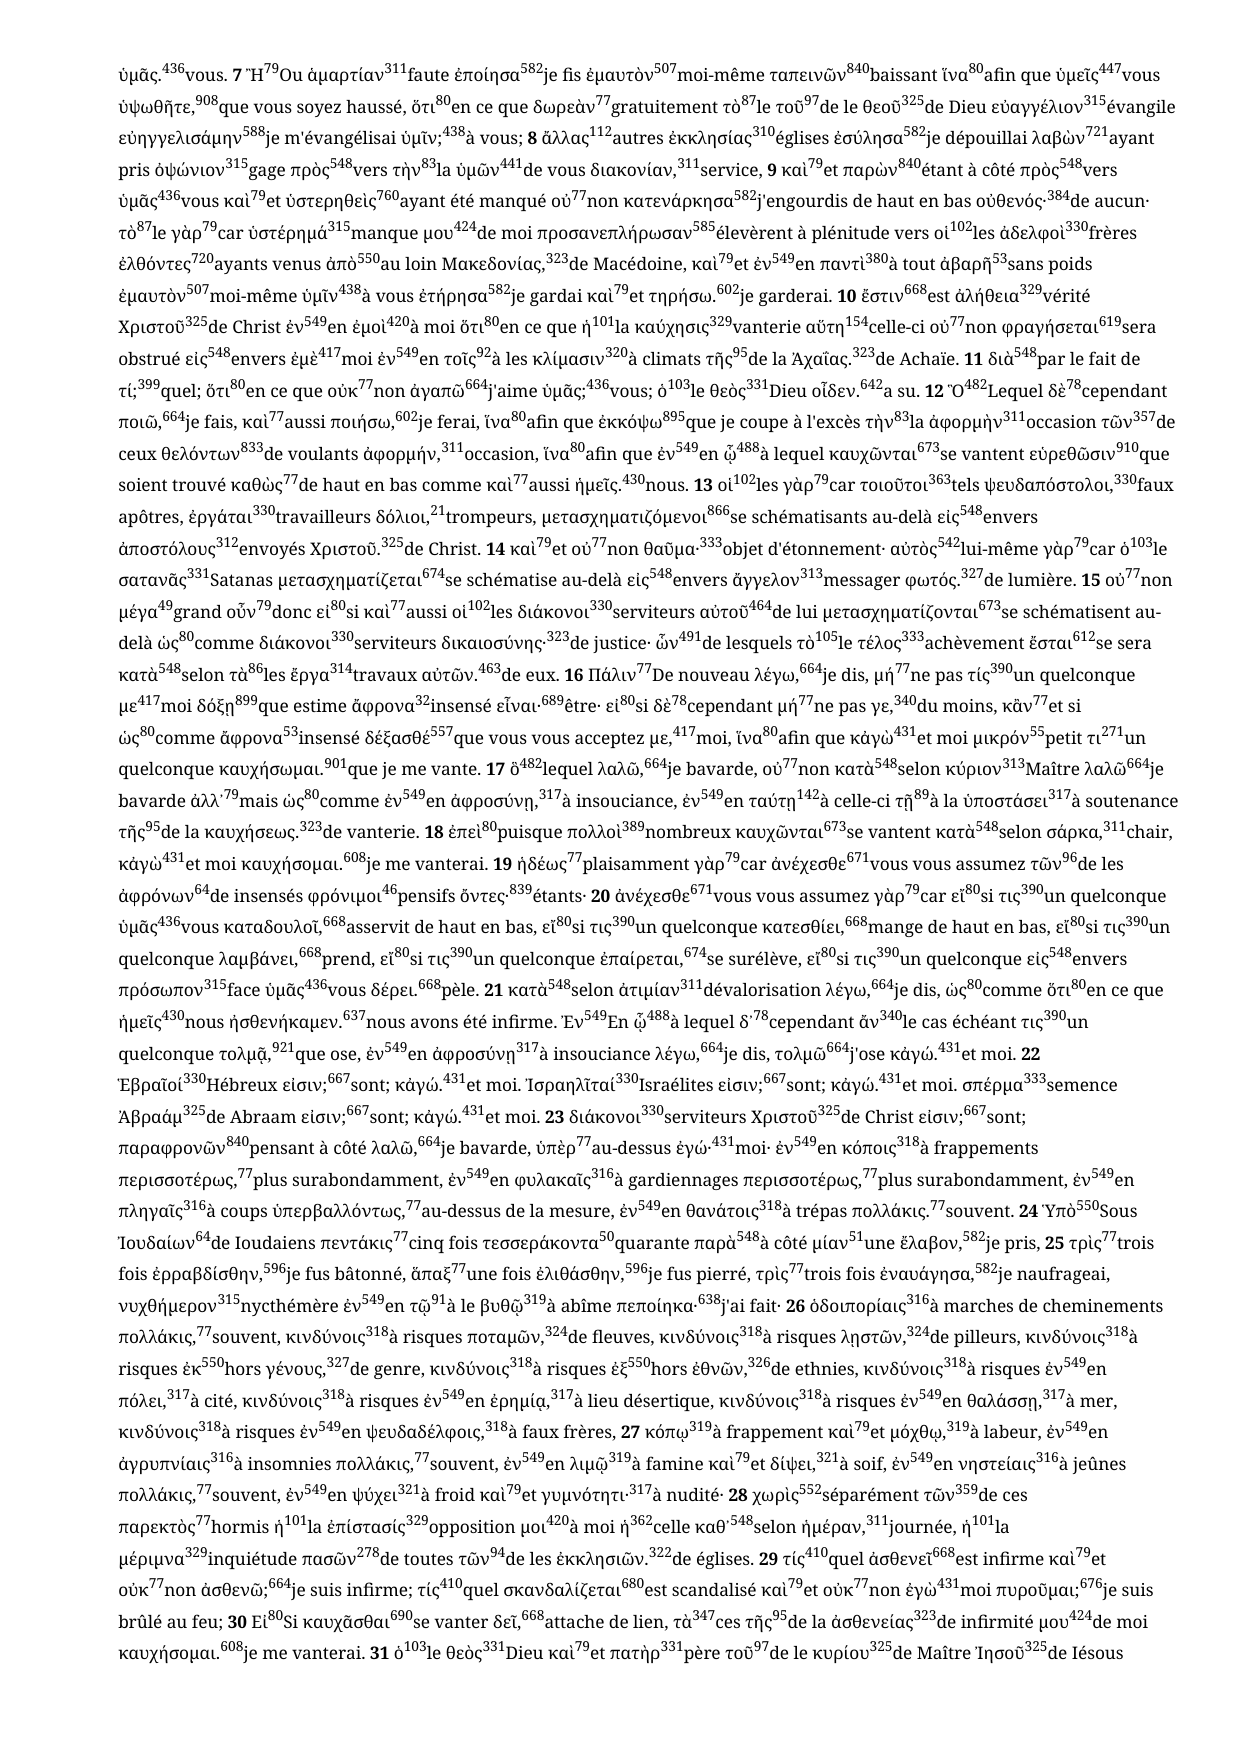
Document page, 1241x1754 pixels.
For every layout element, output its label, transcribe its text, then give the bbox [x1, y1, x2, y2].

text 1 Ὄφελον340Dûment ἀνείχεσθέ628vous vous assumiez μου424de moi μικρόν55petit τι271un quelconque ἀφροσύνης·323de insouciance· ἀλλὰ79mais καὶ77aussi ἀνέχεσθέ671vous vous assumez μου.424de moi. 2 ζηλῶ664je zéle γὰρ79car ὑμᾶς436vous θεοῦ325de Dieu ζήλῳ,319à zèle, ἡρμοσάμην588je me joignis γὰρ79car ὑμᾶς436vous ἑνὶ185à un ἀνδρὶ319à homme παρθένον311vierge ἁγνὴν2consacrée παραστῆσαι681dresser à côté τῷ91à le Χριστῷ·319à Christ· 3 φοβοῦμαι670je m'effraie δὲ78cependant μή80ne pas πως,77en quelque manière, ὡς80comme ὁ103le ὄφις331serpent ἐξηπάτησεν586appâta d'excès Εὕαν311Eua ἐν549en τῇ89à la πανουργίᾳ317à aptitude à tout faire αὐτοῦ,464de lui, φθαρῇ911que soit corrompu τὰ104les νοήματα332cogitations ὑμῶν441de vous ἀπὸ550au loin τῆς95de la ἁπλότητος323de simplicité [καὶ79[et τῆς95de la ἁγνότητος]323de consécration] τῆς356de celle εἰς548envers τὸν85le Χριστόν.313Christ. 4 εἰ80si μὲν77certes γὰρ79car ὁ364celui ἐρχόμενος867se venant ἄλλον115autre Ἰησοῦν313Iésous κηρύσσει668annonce ὃν480lequel οὐκ77non ἐκηρύξαμεν,581nous annonçâmes, ἢ79ou πνεῦμα315souffle ἕτερον117autre-différent λαμβάνετε665vous prenez ὃ482lequel οὐκ77non ἐλάβετε,583vous prîtes, ἢ79ou εὐαγγέλιον315évangile ἕτερον117autre-différent ὃ482lequel οὐκ77non ἐδέξασθε,589vous vous acceptâtes, καλῶς77bellement ἀνέχεσθε.671vous vous assumez. 5 Λογίζομαι670Je me calcule γὰρ79car μηδὲν375pas un ὑστερηκέναι686avoir manqué τῶν96de les ὑπερλίαν77très au-dessus ἀποστόλων.324de envoyés. 6 εἰ80si δὲ78cependant καὶ77aussi ἰδιώτης331idiot τῷ91à le λόγῳ,319à discours, ἀλλ᾽79mais οὐ77non τῇ89à la γνώσει,317à connaissance, ἀλλ᾽79mais ἐν549en παντὶ380à tout φανερώσαντες720ayants rendus visible ἐν549en πᾶσιν379à tous εἰς548envers ὑμᾶς.436vous. 7 Ἢ79Ou ἁμαρτίαν311faute ἐποίησα582je fis ἐμαυτὸν507moi-même ταπεινῶν840baissant ἵνα80afin que ὑμεῖς447vous ὑψωθῆτε,908que vous soyez haussé, ὅτι80en ce que δωρεὰν77gratuitement τὸ87le τοῦ97de le θεοῦ325de Dieu εὐαγγέλιον315évangile εὐηγγελισάμην588je m'évangélisai ὑμῖν;438à vous; 8 ἄλλας112autres ἐκκλησίας310églises ἐσύλησα582je dépouillai λαβὼν721ayant pris ὀψώνιον315gage πρὸς548vers τὴν83la ὑμῶν441de vous διακονίαν,311service, 9 καὶ79et παρὼν840étant à côté πρὸς548vers ὑμᾶς436vous καὶ79et ὑστερηθεὶς760ayant été manqué οὐ77non κατενάρκησα582j'engourdis de haut en bas οὐθενός·384de aucun· τὸ87le γὰρ79car ὑστέρημά315manque μου424de moi προσανεπλήρωσαν585élevèrent à plénitude vers οἱ102les ἀδελφοὶ330frères ἐλθόντες720ayants venus ἀπὸ550au loin Μακεδονίας,323de Macédoine, καὶ79et ἐν549en παντὶ380à tout ἀβαρῆ53sans poids ἐμαυτὸν507moi-même ὑμῖν438à vous ἐτήρησα582je gardai καὶ79et τηρήσω.602je garderai. 10 ἔστιν668est ἀλήθεια329vérité Χριστοῦ325de Christ ἐν549en ἐμοὶ420à moi ὅτι80en ce que ἡ101la καύχησις329vanterie αὕτη154celle-ci οὐ77non φραγήσεται619sera obstrué εἰς548envers ἐμὲ417moi ἐν549en τοῖς92à les κλίμασιν320à climats τῆς95de la Ἀχαΐας.323de Achaïe. 11 διὰ548par le fait de τί;399quel; ὅτι80en ce que οὐκ77non ἀγαπῶ664j'aime ὑμᾶς;436vous; ὁ103le θεὸς331Dieu οἶδεν.642a su. 12 Ὃ482Lequel δὲ78cependant ποιῶ,664je fais, καὶ77aussi ποιήσω,602je ferai, ἵνα80afin que ἐκκόψω895que je coupe à l'excès τὴν83la ἀφορμὴν311occasion τῶν357de ceux θελόντων833de voulants ἀφορμήν,311occasion, ἵνα80afin que ἐν549en ᾧ488à lequel καυχῶνται673se vantent εὑρεθῶσιν910que soient trouvé καθὼς77de haut en bas comme καὶ77aussi ἡμεῖς.430nous. 13 οἱ102les γὰρ79car τοιοῦτοι363tels ψευδαπόστολοι,330faux apôtres, ἐργάται330travailleurs δόλιοι,21trompeurs, μετασχηματιζόμενοι866se schématisants au-delà εἰς548envers ἀποστόλους312envoyés Χριστοῦ.325de Christ. 14 καὶ79et οὐ77non θαῦμα·333objet d'étonnement· αὐτὸς542lui-même γὰρ79car ὁ103le σατανᾶς331Satanas μετασχηματίζεται674se schématise au-delà εἰς548envers ἄγγελον313messager φωτός.327de lumière. 15 οὐ77non μέγα49grand οὖν79donc εἰ80si καὶ77aussi οἱ102les διάκονοι330serviteurs αὐτοῦ464de lui μετασχηματίζονται673se schématisent au-delà ὡς80comme διάκονοι330serviteurs δικαιοσύνης·323de justice· ὧν491de lesquels τὸ105le τέλος333achèvement ἔσται612se sera κατὰ548selon τὰ86les ἔργα314travaux αὐτῶν.463de eux. 16 Πάλιν77De nouveau λέγω,664je dis, μή77ne pas τίς390un quelconque με417moi δόξῃ899que estime ἄφρονα32insensé εἶναι·689être· εἰ80si δὲ78cependant μή77ne pas γε,340du moins, κἂν77et si ὡς80comme ἄφρονα53insensé δέξασθέ557que vous vous acceptez με,417moi, ἵνα80afin que κἀγὼ431et moi μικρόν55petit τι271un quelconque καυχήσωμαι.901que je me vante. 17 ὃ482lequel λαλῶ,664je bavarde, οὐ77non κατὰ548selon κύριον313Maître λαλῶ664je bavarde ἀλλ᾽79mais ὡς80comme ἐν549en ἀφροσύνῃ,317à insouciance, ἐν549en ταύτῃ142à celle-ci τῇ89à la ὑποστάσει317à soutenance τῆς95de la καυχήσεως.323de vanterie. 18 ἐπεὶ80puisque πολλοὶ389nombreux καυχῶνται673se vantent κατὰ548selon σάρκα,311chair, κἀγὼ431et moi καυχήσομαι.608je me vanterai. 19 ἡδέως77plaisamment γὰρ79car ἀνέχεσθε671vous vous assumez τῶν96de les ἀφρόνων64de insensés φρόνιμοι46pensifs ὄντες·839étants· 20 ἀνέχεσθε671vous vous assumez γὰρ79car εἴ80si τις390un quelconque ὑμᾶς436vous καταδουλοῖ,668asservit de haut en bas, εἴ80si τις390un quelconque κατεσθίει,668mange de haut en bas, εἴ80si τις390un quelconque λαμβάνει,668prend, εἴ80si τις390un quelconque ἐπαίρεται,674se surélève, εἴ80si τις390un quelconque εἰς548envers πρόσωπον315face ὑμᾶς436vous δέρει.668pèle. 21 κατὰ548selon ἀτιμίαν311dévalorisation λέγω,664je dis, ὡς80comme ὅτι80en ce que ἡμεῖς430nous ἠσθενήκαμεν.637nous avons été infirme. Ἐν549En ᾧ488à lequel δ᾽78cependant ἄν340le cas échéant τις390un quelconque τολμᾷ,921que ose, ἐν549en ἀφροσύνῃ317à insouciance λέγω,664je dis, τολμῶ664j'ose κἀγώ.431et moi. 22 Ἑβραῖοί330Hébreux εἰσιν;667sont; κἀγώ.431et moi. Ἰσραηλῖταί330Israélites εἰσιν;667sont; κἀγώ.431et moi. σπέρμα333semence Ἀβραάμ325de Abraam εἰσιν;667sont; κἀγώ.431et moi. 23 διάκονοι330serviteurs Χριστοῦ325de Christ εἰσιν;667sont; παραφρονῶν840pensant à côté λαλῶ,664je bavarde, ὑπὲρ77au-dessus ἐγώ·431moi· ἐν549en κόποις318à frappements περισσοτέρως,77plus surabondamment, ἐν549en φυλακαῖς316à gardiennages περισσοτέρως,77plus surabondamment, ἐν549en πληγαῖς316à coups ὑπερβαλλόντως,77au-dessus de la mesure, ἐν549en θανάτοις318à trépas πολλάκις.77souvent. 24 Ὑπὸ550Sous Ἰουδαίων64de Ioudaiens πεντάκις77cinq fois τεσσεράκοντα50quarante παρὰ548à côté μίαν51une ἔλαβον,582je pris, 25 τρὶς77trois fois ἐρραβδίσθην,596je fus bâtonné, ἅπαξ77une fois ἐλιθάσθην,596je fus pierré, τρὶς77trois fois ἐναυάγησα,582je naufrageai, νυχθήμερον315nycthémère ἐν549en τῷ91à le βυθῷ319à abîme πεποίηκα·638j'ai fait· 26 ὁδοιπορίαις316à marches de cheminements πολλάκις,77souvent, κινδύνοις318à risques ποταμῶν,324de fleuves, κινδύνοις318à risques λῃστῶν,324de pilleurs, κινδύνοις318à risques ἐκ550hors γένους,327de genre, κινδύνοις318à risques ἐξ550hors ἐθνῶν,326de ethnies, κινδύνοις318à risques ἐν549en πόλει,317à cité, κινδύνοις318à risques ἐν549en ἐρημίᾳ,317à lieu désertique, κινδύνοις318à risques ἐν549en θαλάσσῃ,317à mer, κινδύνοις318à risques ἐν549en ψευδαδέλφοις,318à faux frères, 27 κόπῳ319à frappement καὶ79et μόχθῳ,319à labeur, ἐν549en ἀγρυπνίαις316à insomnies πολλάκις,77souvent, ἐν549en λιμῷ319à famine καὶ79et δίψει,321à soif, ἐν549en νηστείαις316à jeûnes πολλάκις,77souvent, ἐν549en ψύχει321à froid καὶ79et γυμνότητι·317à nudité· 28 χωρὶς552séparément τῶν359de ces παρεκτὸς77hormis ἡ101la ἐπίστασίς329opposition μοι420à moi ἡ362celle καθ᾽548selon ἡμέραν,311journée, ἡ101la μέριμνα329inquiétude πασῶν278de toutes τῶν94de les ἐκκλησιῶν.322de églises. 29 τίς410quel ἀσθενεῖ668est infirme καὶ79et οὐκ77non ἀσθενῶ;664je suis infirme; τίς410quel σκανδαλίζεται680est scandalisé καὶ79et οὐκ77non ἐγὼ431moi πυροῦμαι;676je suis brûlé au feu; 30 Εἰ80Si καυχᾶσθαι690se vanter δεῖ,668attache de lien, τὰ347ces τῆς95de la ἀσθενείας323de infirmité μου424de moi καυχήσομαι.608je me vanterai. 31 ὁ103le θεὸς331Dieu καὶ79et πατὴρ331père τοῦ97de le κυρίου325de Maître Ἰησοῦ325de Iésous οἶδεν,642a su, ὁ364celui ὢν840étant εὐλογητὸς47élogié εἰς548envers τοὺς84les αἰῶνας,312ères, ὅτι80en ce que οὐ77non ψεύδομαι.670je me mens. 32 ἐν549en Δαμασκῷ317à Damas ὁ103le ἐθνάρχης331ethnarque Ἁρέτα325de Arétas τοῦ97de le βασιλέως325de roi ἐφρούρει625regardait au-devant τὴν83la πόλιν311cité Δαμασκηνῶν64de Damascéniens πιάσαι681saisir με,417moi, 33 καὶ79et διὰ550par θυρίδος323de fenêtre ἐν549en σαργάνῃ317à panier ἐχαλάσθην596je fus lâché διὰ550par τοῦ99de le τείχους327de muraille καὶ79et ἐξέφυγον582je fuis dehors τὰς82les χεῖρας310mains αὐτοῦ.464de lui. [118, 59, 1181, 1665]
